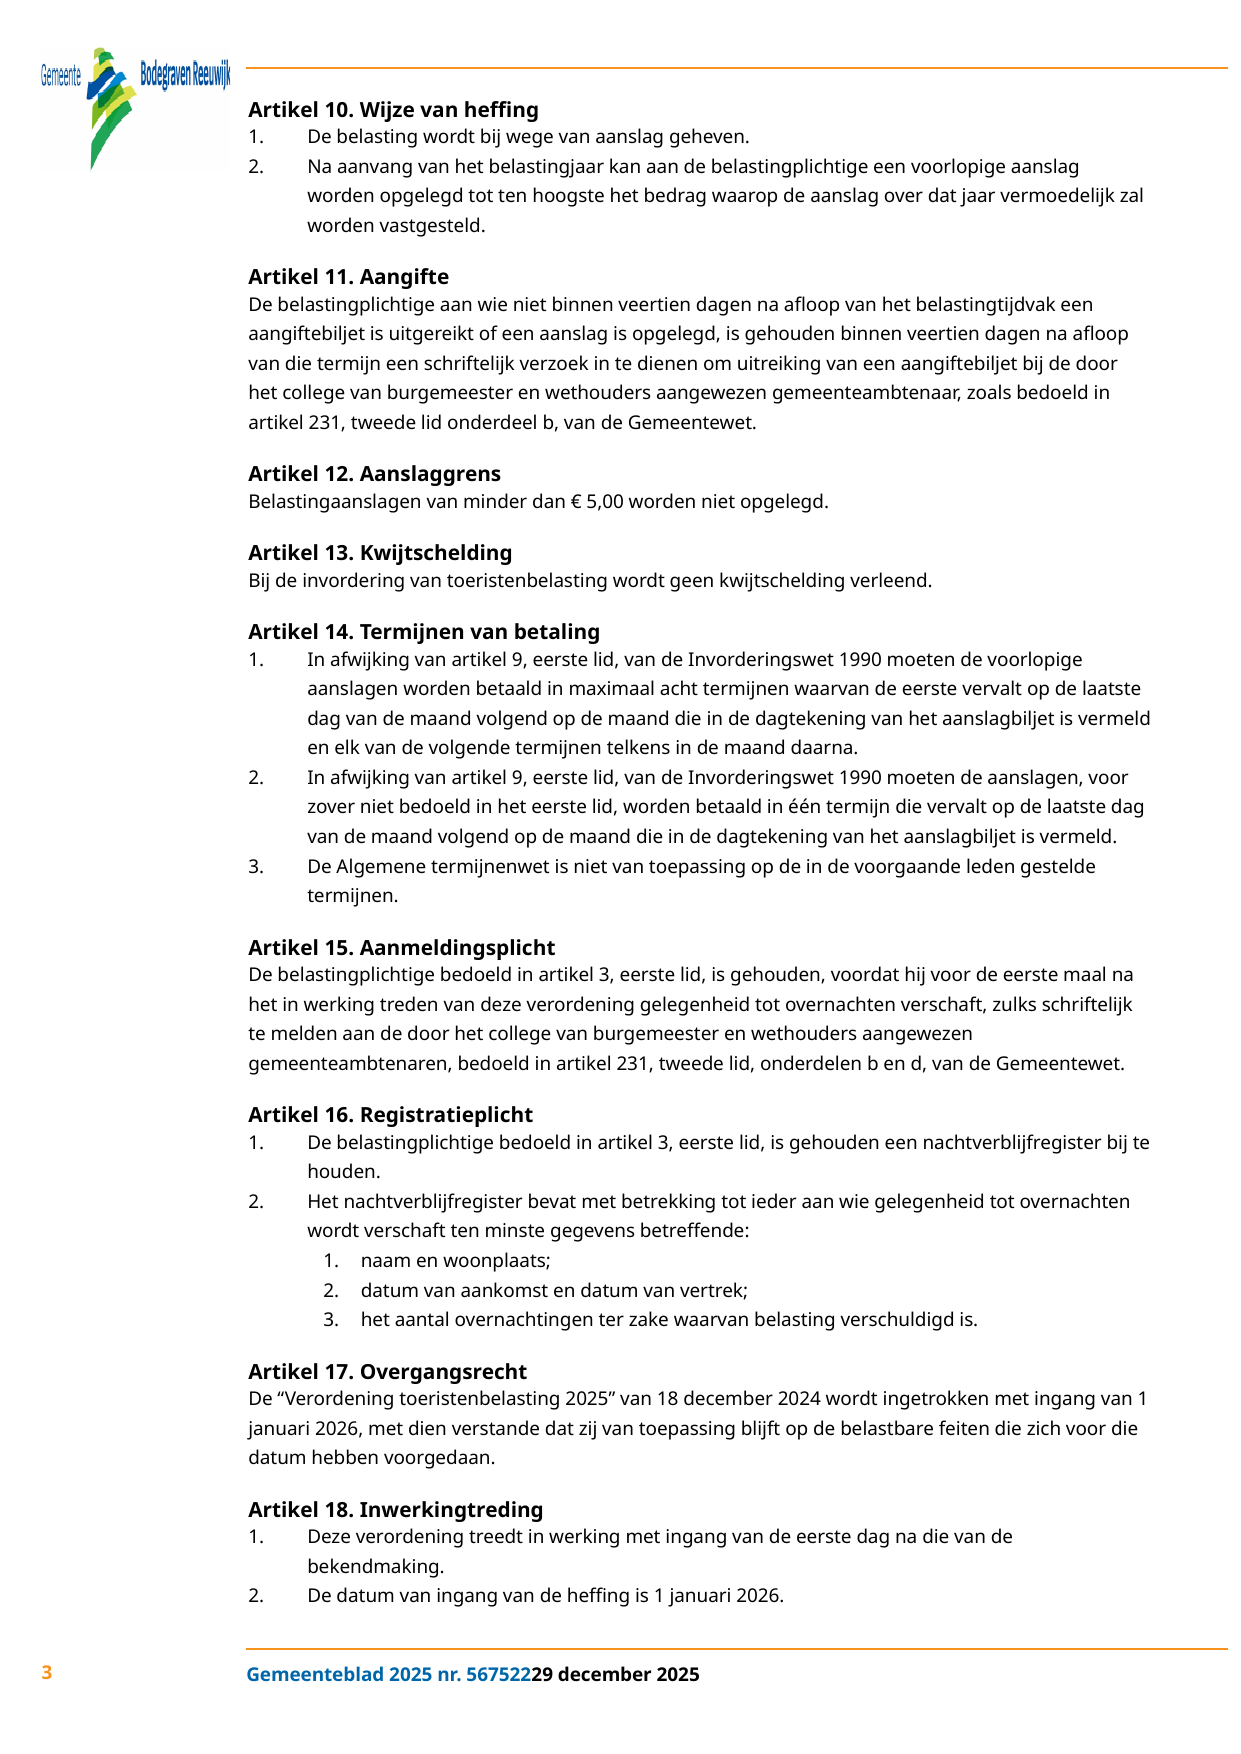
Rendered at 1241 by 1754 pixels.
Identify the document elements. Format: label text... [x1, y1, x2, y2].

text Belastingaanslagen van minder dan € 5,00 worden niet opgelegd. [248, 488, 1152, 514]
list In afwijking van artikel 9, eerste lid, van de Invorderingswet 1990 moeten de voorlopige aanslagen worden betaald in maximaal acht termijnen waarvan de eerste vervalt op de laatste dag van de maand volgend op de maand die in de dagtekening van het aanslagbiljet is vermeld en elk van de volgende termijnen telkens in de maand daarna. [248, 646, 1152, 760]
text De “Verordening toeristenbelasting 2025” van 18 december 2024 wordt ingetrokken met ingang van 1 januari 2026, met dien verstande dat zij van toepassing blijft op de belastbare feiten die zich voor die datum hebben voorgedaan. [248, 1385, 1152, 1470]
text Artikel 18. Inwerkingtreding [248, 1495, 1152, 1523]
text De belastingplichtige bedoeld in artikel 3, eerste lid, is gehouden, voordat hij voor de eerste maal na het in werking treden van deze verordening gelegenheid tot overnachten verschaft, zulks schriftelijk te melden aan de door het college van burgemeester en wethouders aangewezen gemeenteambtenaren, bedoeld in artikel 231, tweede lid, onderdelen b en d, van de Gemeentewet. [248, 961, 1152, 1076]
list het aantal overnachtingen ter zake waarvan belasting verschuldigd is. [323, 1306, 1152, 1332]
picture [41, 47, 231, 172]
text Bij de invordering van toeristenbelasting wordt geen kwijtschelding verleend. [248, 567, 1152, 593]
text Artikel 11. Aangifte [248, 262, 1152, 291]
text Artikel 10. Wijze van heffing [248, 95, 1152, 123]
list Het nachtverblijfregister bevat met betrekking tot ieder aan wie gelegenheid tot overnachten wordt verschaft ten minste gegevens betreffende: [248, 1188, 1152, 1243]
list naam en woonplaats; [323, 1247, 1152, 1273]
list Deze verordening treedt in werking met ingang van de eerste dag na die van de bekendmaking. [248, 1523, 1152, 1578]
list De Algemene termijnenwet is niet van toepassing op de in de voorgaande leden gestelde termijnen. [248, 853, 1152, 908]
text Artikel 13. Kwijtschelding [248, 538, 1152, 567]
list De datum van ingang van de heffing is 1 januari 2026. [248, 1582, 1152, 1608]
list Na aanvang van het belastingjaar kan aan de belastingplichtige een voorlopige aanslag worden opgelegd tot ten hoogste het bedrag waarop de aanslag over dat jaar vermoedelijk zal worden vastgesteld. [248, 153, 1152, 238]
list In afwijking van artikel 9, eerste lid, van de Invorderingswet 1990 moeten de aanslagen, voor zover niet bedoeld in het eerste lid, worden betaald in één termijn die vervalt op de laatste dag van de maand volgend op de maand die in de dagtekening van het aanslagbiljet is vermeld. [248, 764, 1152, 849]
list datum van aankomst en datum van vertrek; [323, 1277, 1152, 1302]
text Artikel 16. Registratieplicht [248, 1100, 1152, 1129]
text Artikel 15. Aanmeldingsplicht [248, 933, 1152, 961]
text Artikel 14. Termijnen van betaling [248, 617, 1152, 646]
list De belasting wordt bij wege van aanslag geheven. [248, 123, 1152, 149]
list De belastingplichtige bedoeld in artikel 3, eerste lid, is gehouden een nachtverblijfregister bij te houden. [248, 1129, 1152, 1184]
text Artikel 12. Aanslaggrens [248, 459, 1152, 488]
text Artikel 17. Overgangsrecht [248, 1357, 1152, 1385]
text De belastingplichtige aan wie niet binnen veertien dagen na afloop van het belastingtijdvak een aangiftebiljet is uitgereikt of een aanslag is opgelegd, is gehouden binnen veertien dagen na afloop van die termijn een schriftelijk verzoek in te dienen om uitreiking van een aangiftebiljet bij de door het college van burgemeester en wethouders aangewezen gemeenteambtenaar, zoals bedoeld in artikel 231, tweede lid onderdeel b, van de Gemeentewet. [248, 291, 1152, 435]
